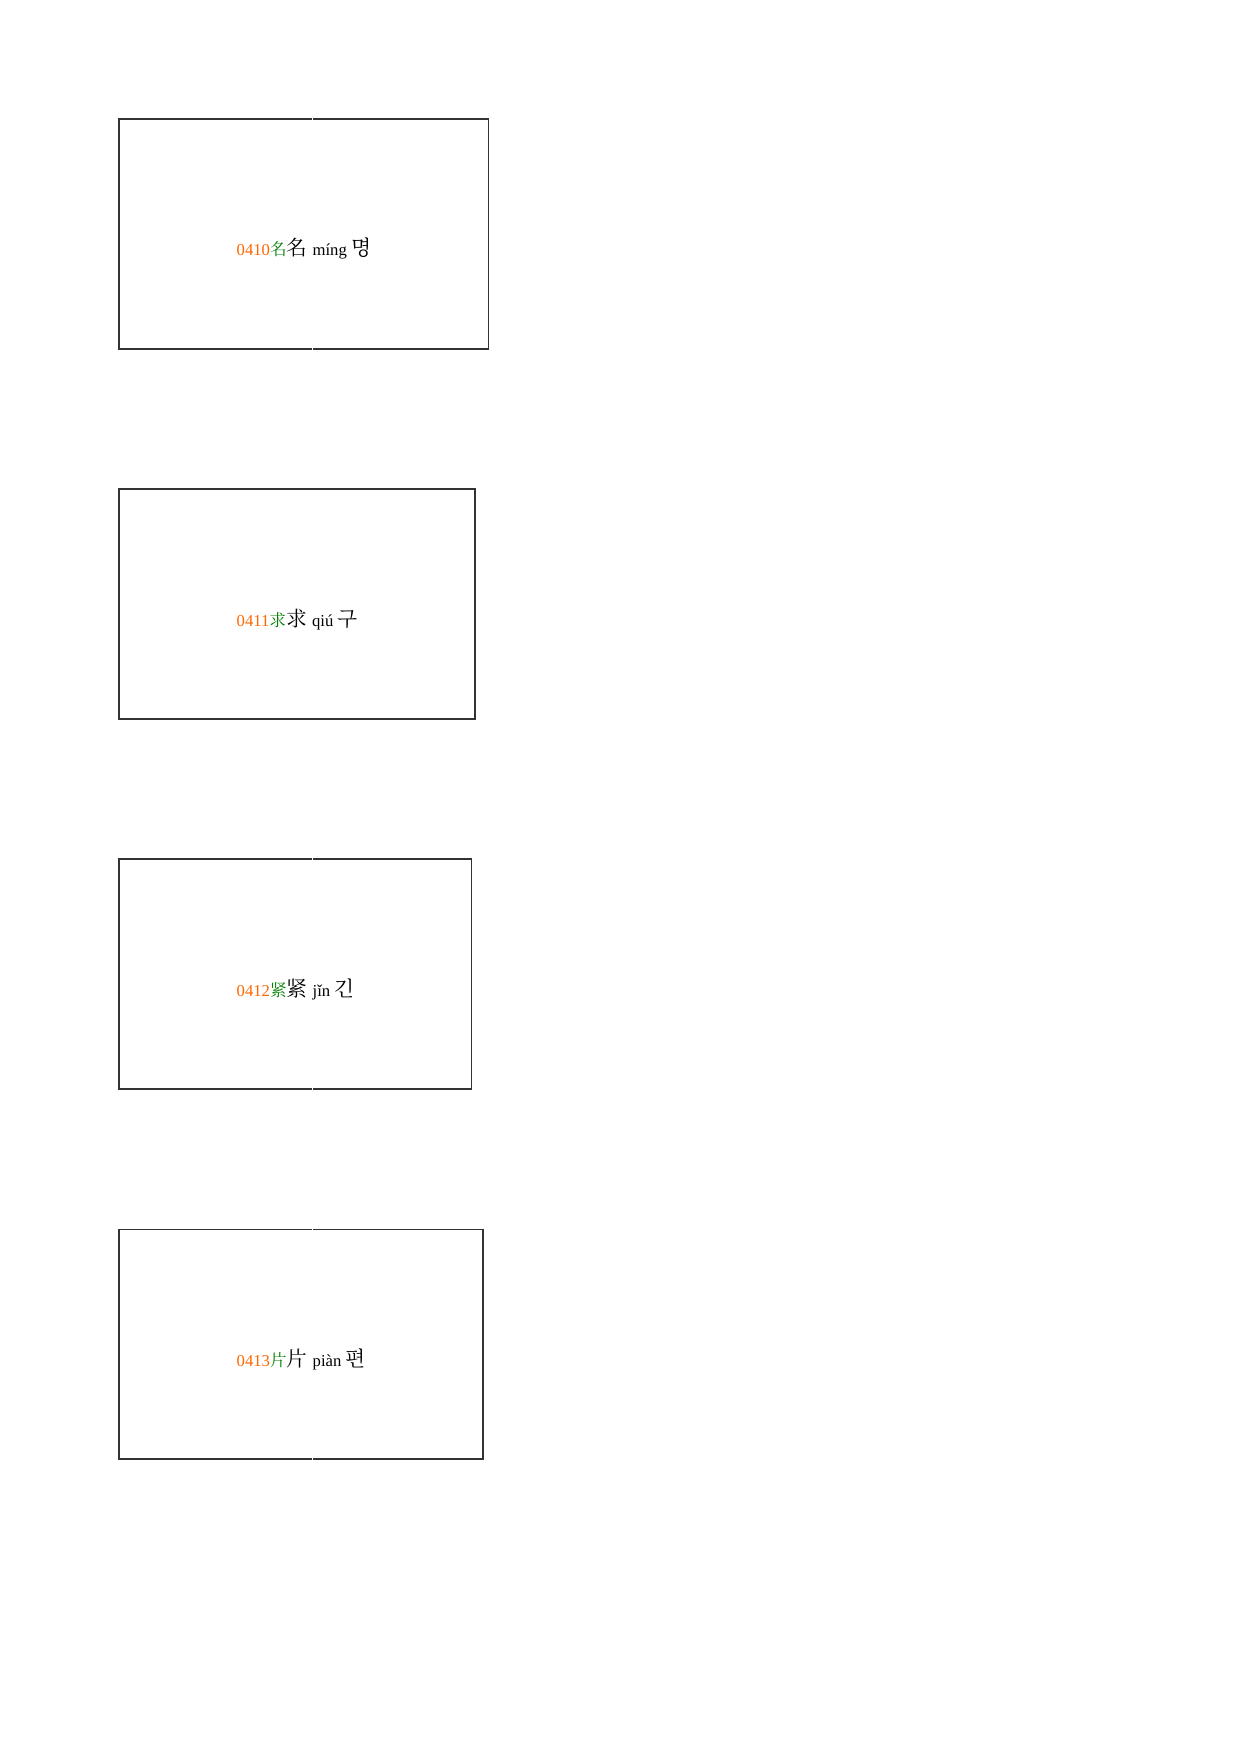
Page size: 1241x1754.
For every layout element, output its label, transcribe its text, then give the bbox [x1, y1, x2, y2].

text [489, 118, 1122, 349]
text [472, 858, 1122, 1090]
text 0410名名 míng 명 [120, 119, 488, 349]
text 0412紧紧 jǐn 긴 [120, 859, 471, 1089]
text 0413片片 piàn 편 [120, 1230, 482, 1459]
text [476, 488, 1122, 719]
text 0411求求 qiú 구 [120, 490, 474, 718]
text [484, 1228, 1122, 1460]
